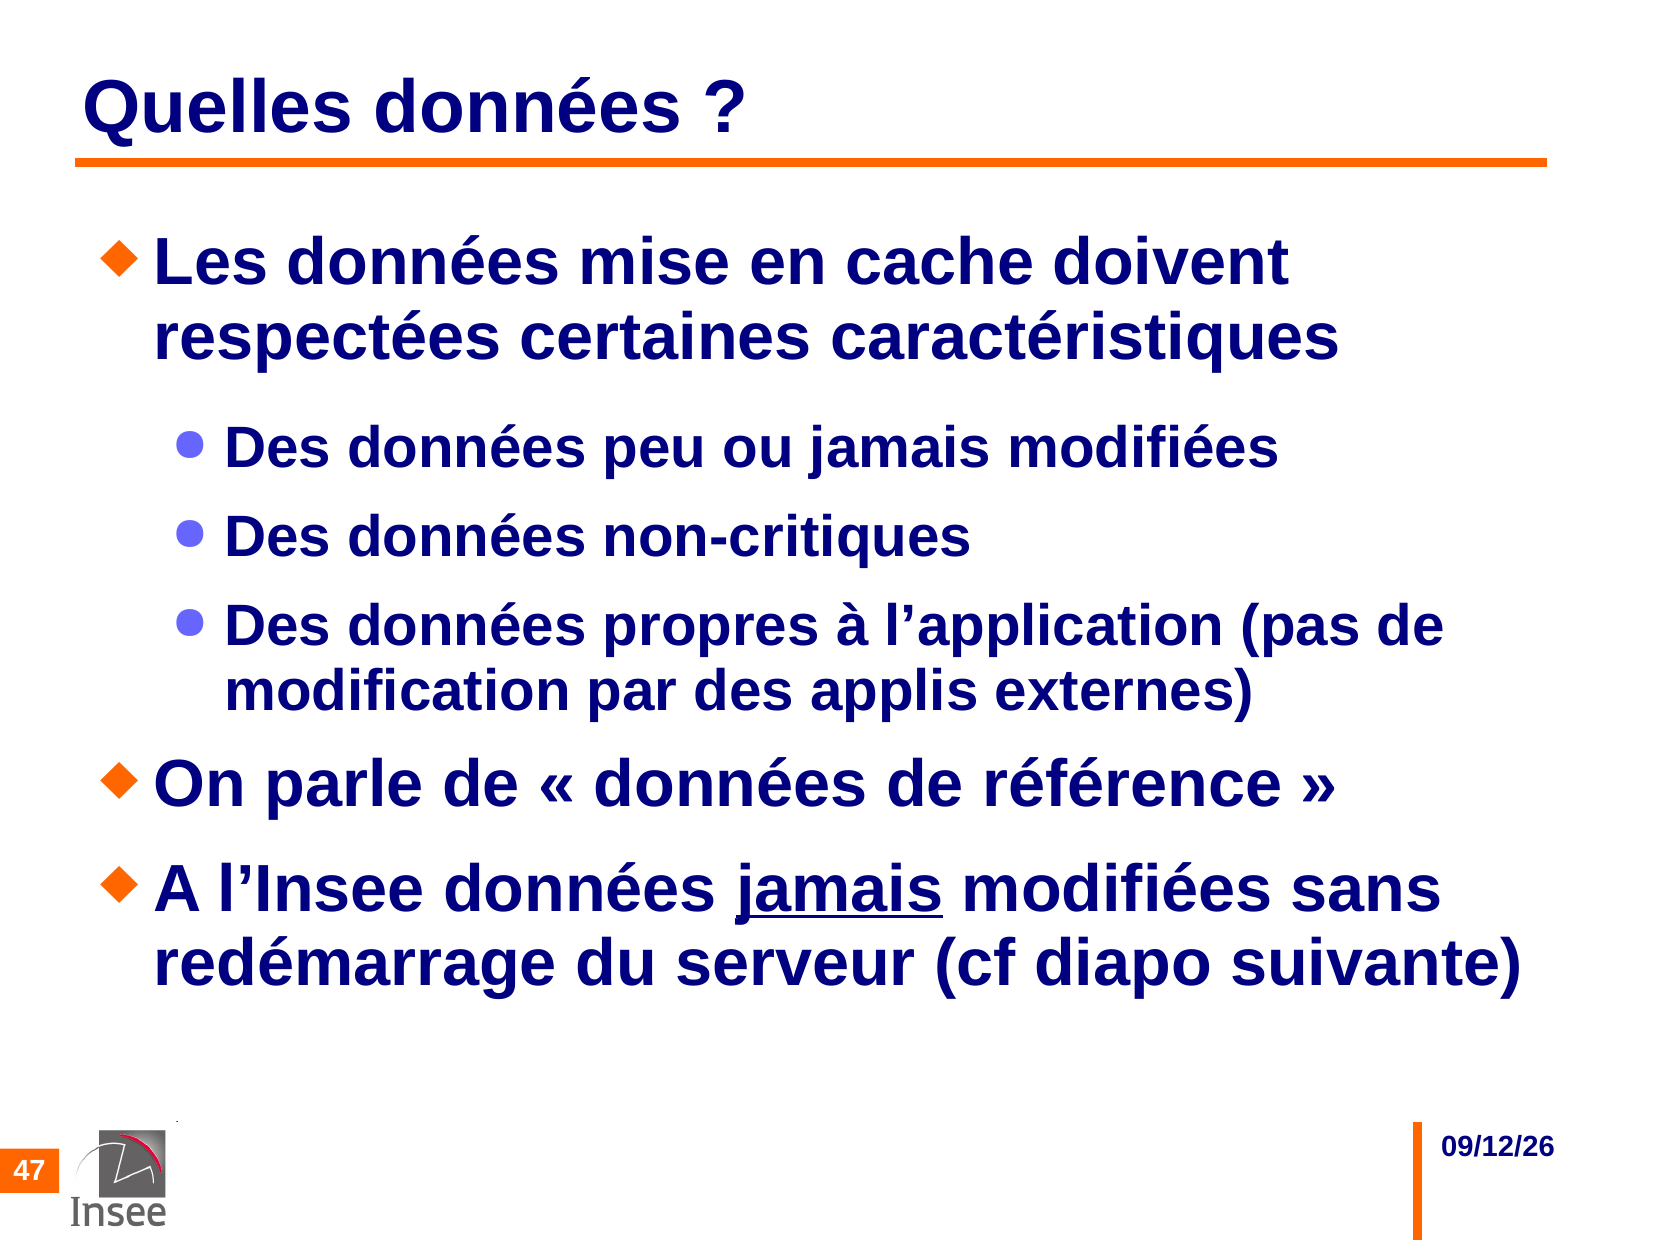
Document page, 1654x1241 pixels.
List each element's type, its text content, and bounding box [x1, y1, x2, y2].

picture [62, 1121, 178, 1241]
title Quelles données ? [82, 49, 1619, 163]
list Les données mise en cache doivent respectées certaines caractéristiques Des données peu ou jamais modifiées Des données non-critiques Des données propres à l’application (pas de modification par des applis externes) On parle de « données de référence » A l’Insee données jamais modifiées sans redémarrage du serveur (cf diapo suivante) [82, 224, 1571, 1063]
